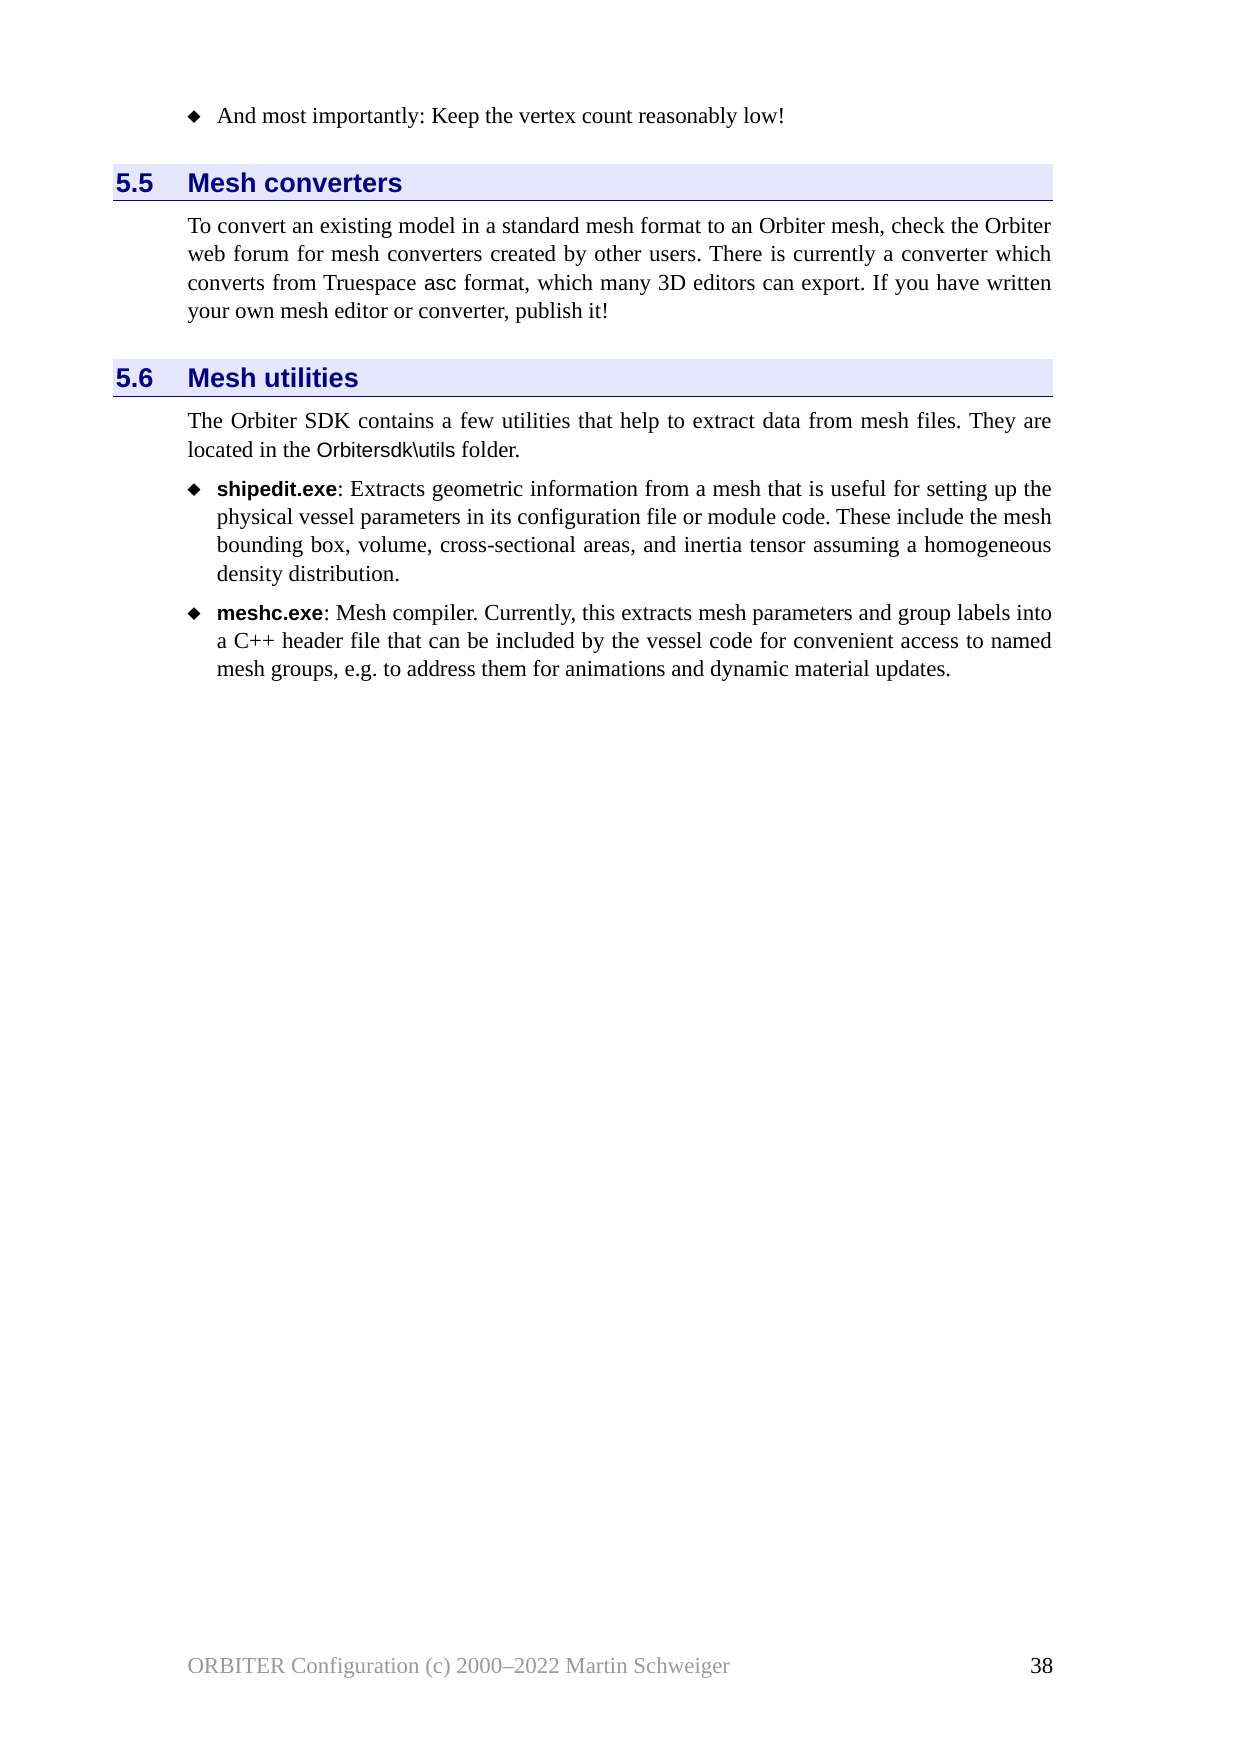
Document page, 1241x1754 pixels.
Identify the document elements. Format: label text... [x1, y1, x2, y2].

list shipedit.exe: Extracts geometric information from a mesh that is useful for setting up the physical vessel parameters in its configuration file or module code. These include the mesh bounding box, volume, cross-sectional areas, and inertia tensor assuming a homogeneous density distribution. [187, 473, 1053, 587]
list meshc.exe: Mesh compiler. Currently, this extracts mesh parameters and group labels into a C++ header file that can be included by the vessel code for convenient access to named mesh groups, e.g. to address them for animations and dynamic material updates. [187, 597, 1053, 682]
text To convert an existing model in a standard mesh format to an Orbiter mesh, check the Orbiter web forum for mesh converters created by other users. There is currently a converter which converts from Truespace asc format, which many 3D editors can export. If you have written your own mesh editor or converter, publish it! [187, 211, 1053, 324]
text The Orbiter SDK contains a few utilities that help to extract data from mesh files. They are located in the Orbitersdk\utils folder. [187, 406, 1053, 463]
subtitle Mesh converters [113, 164, 1053, 200]
list And most importantly: Keep the vertex count reasonably low! [187, 100, 1053, 129]
subtitle Mesh utilities [113, 359, 1053, 396]
